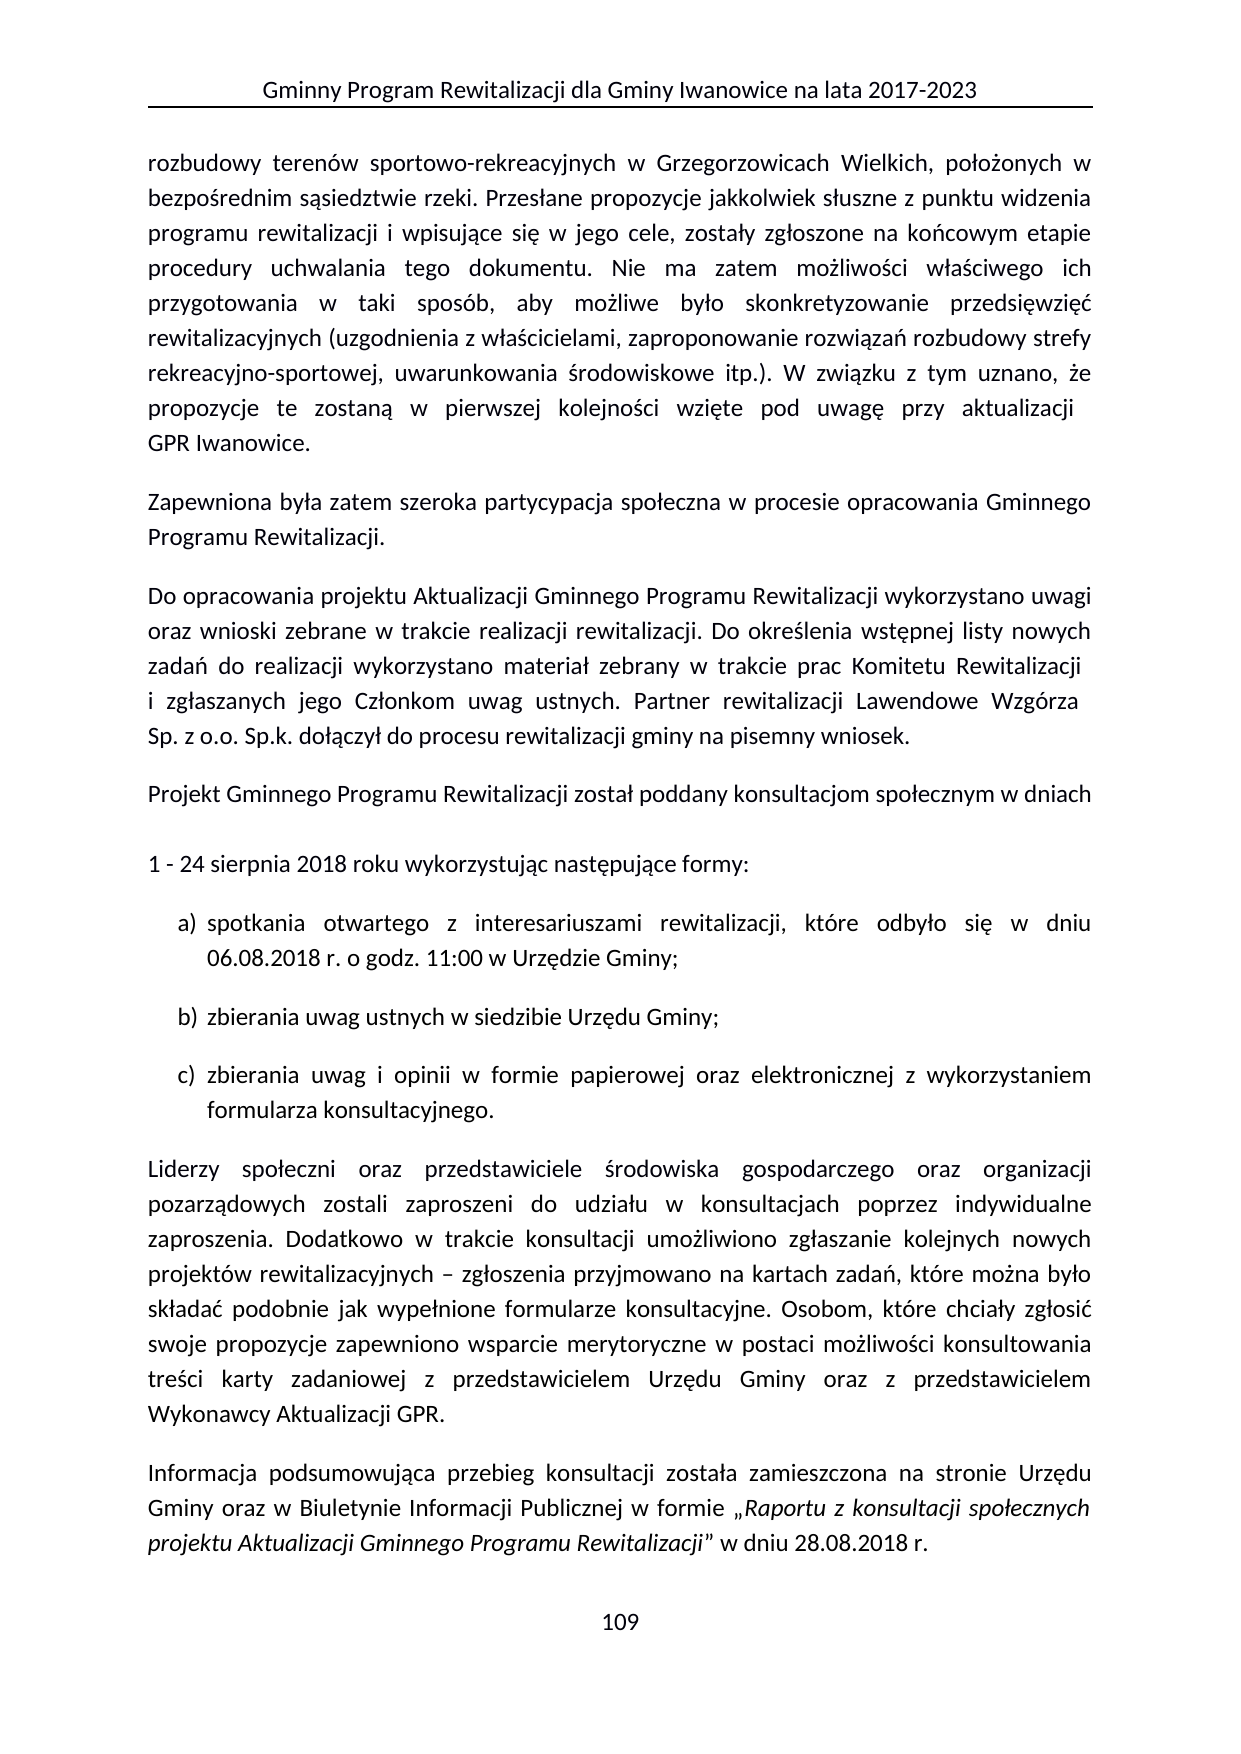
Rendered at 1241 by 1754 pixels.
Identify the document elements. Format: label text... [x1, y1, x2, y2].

text rozbudowy terenów sportowo-rekreacyjnych w Grzegorzowicach Wielkich, położonych w bezpośrednim sąsiedztwie rzeki. Przesłane propozycje jakkolwiek słuszne z punktu widzenia programu rewitalizacji i wpisujące się w jego cele, zostały zgłoszone na końcowym etapie procedury uchwalania tego dokumentu. Nie ma zatem możliwości właściwego ich przygotowania w taki sposób, aby możliwe było skonkretyzowanie przedsięwzięć rewitalizacyjnych (uzgodnienia z właścicielami, zaproponowanie rozwiązań rozbudowy strefy rekreacyjno-sportowej, uwarunkowania środowiskowe itp.). W związku z tym uznano, że propozycje te zostaną w pierwszej kolejności wzięte pod uwagę przy aktualizacji GPR Iwanowice. [148, 148, 1093, 458]
text Liderzy społeczni oraz przedstawiciele środowiska gospodarczego oraz organizacji pozarządowych zostali zaproszeni do udziału w konsultacjach poprzez indywidualne zaproszenia. Dodatkowo w trakcie konsultacji umożliwiono zgłaszanie kolejnych nowych projektów rewitalizacyjnych – zgłoszenia przyjmowano na kartach zadań, które można było składać podobnie jak wypełnione formularze konsultacyjne. Osobom, które chciały zgłosić swoje propozycje zapewniono wsparcie merytoryczne w postaci możliwości konsultowania treści karty zadaniowej z przedstawicielem Urzędu Gminy oraz z przedstawicielem Wykonawcy Aktualizacji GPR. [148, 1153, 1093, 1429]
list zbierania uwag i opinii w formie papierowej oraz elektronicznej z wykorzystaniem formularza konsultacyjnego. [177, 1059, 1093, 1125]
text Zapewniona była zatem szeroka partycypacja społeczna w procesie opracowania Gminnego Programu Rewitalizacji. [148, 486, 1093, 552]
text Informacja podsumowująca przebieg konsultacji została zamieszczona na stronie Urzędu Gminy oraz w Biuletynie Informacji Publicznej w formie „Raportu z konsultacji społecznych projektu Aktualizacji Gminnego Programu Rewitalizacji” w dniu 28.08.2018 r. [148, 1457, 1093, 1557]
list zbierania uwag ustnych w siedzibie Urzędu Gminy; [177, 1001, 1093, 1031]
text Do opracowania projektu Aktualizacji Gminnego Programu Rewitalizacji wykorzystano uwagi oraz wnioski zebrane w trakcie realizacji rewitalizacji. Do określenia wstępnej listy nowych zadań do realizacji wykorzystano materiał zebrany w trakcie prac Komitetu Rewitalizacji i zgłaszanych jego Członkom uwag ustnych. Partner rewitalizacji Lawendowe Wzgórza Sp. z o.o. Sp.k. dołączył do procesu rewitalizacji gminy na pisemny wniosek. [148, 580, 1093, 750]
list spotkania otwartego z interesariuszami rewitalizacji, które odbyło się w dniu 06.08.2018 r. o godz. 11:00 w Urzędzie Gminy; [177, 907, 1093, 973]
text Projekt Gminnego Programu Rewitalizacji został poddany konsultacjom społecznym w dniach 1 - 24 sierpnia 2018 roku wykorzystując następujące formy: [148, 778, 1093, 879]
